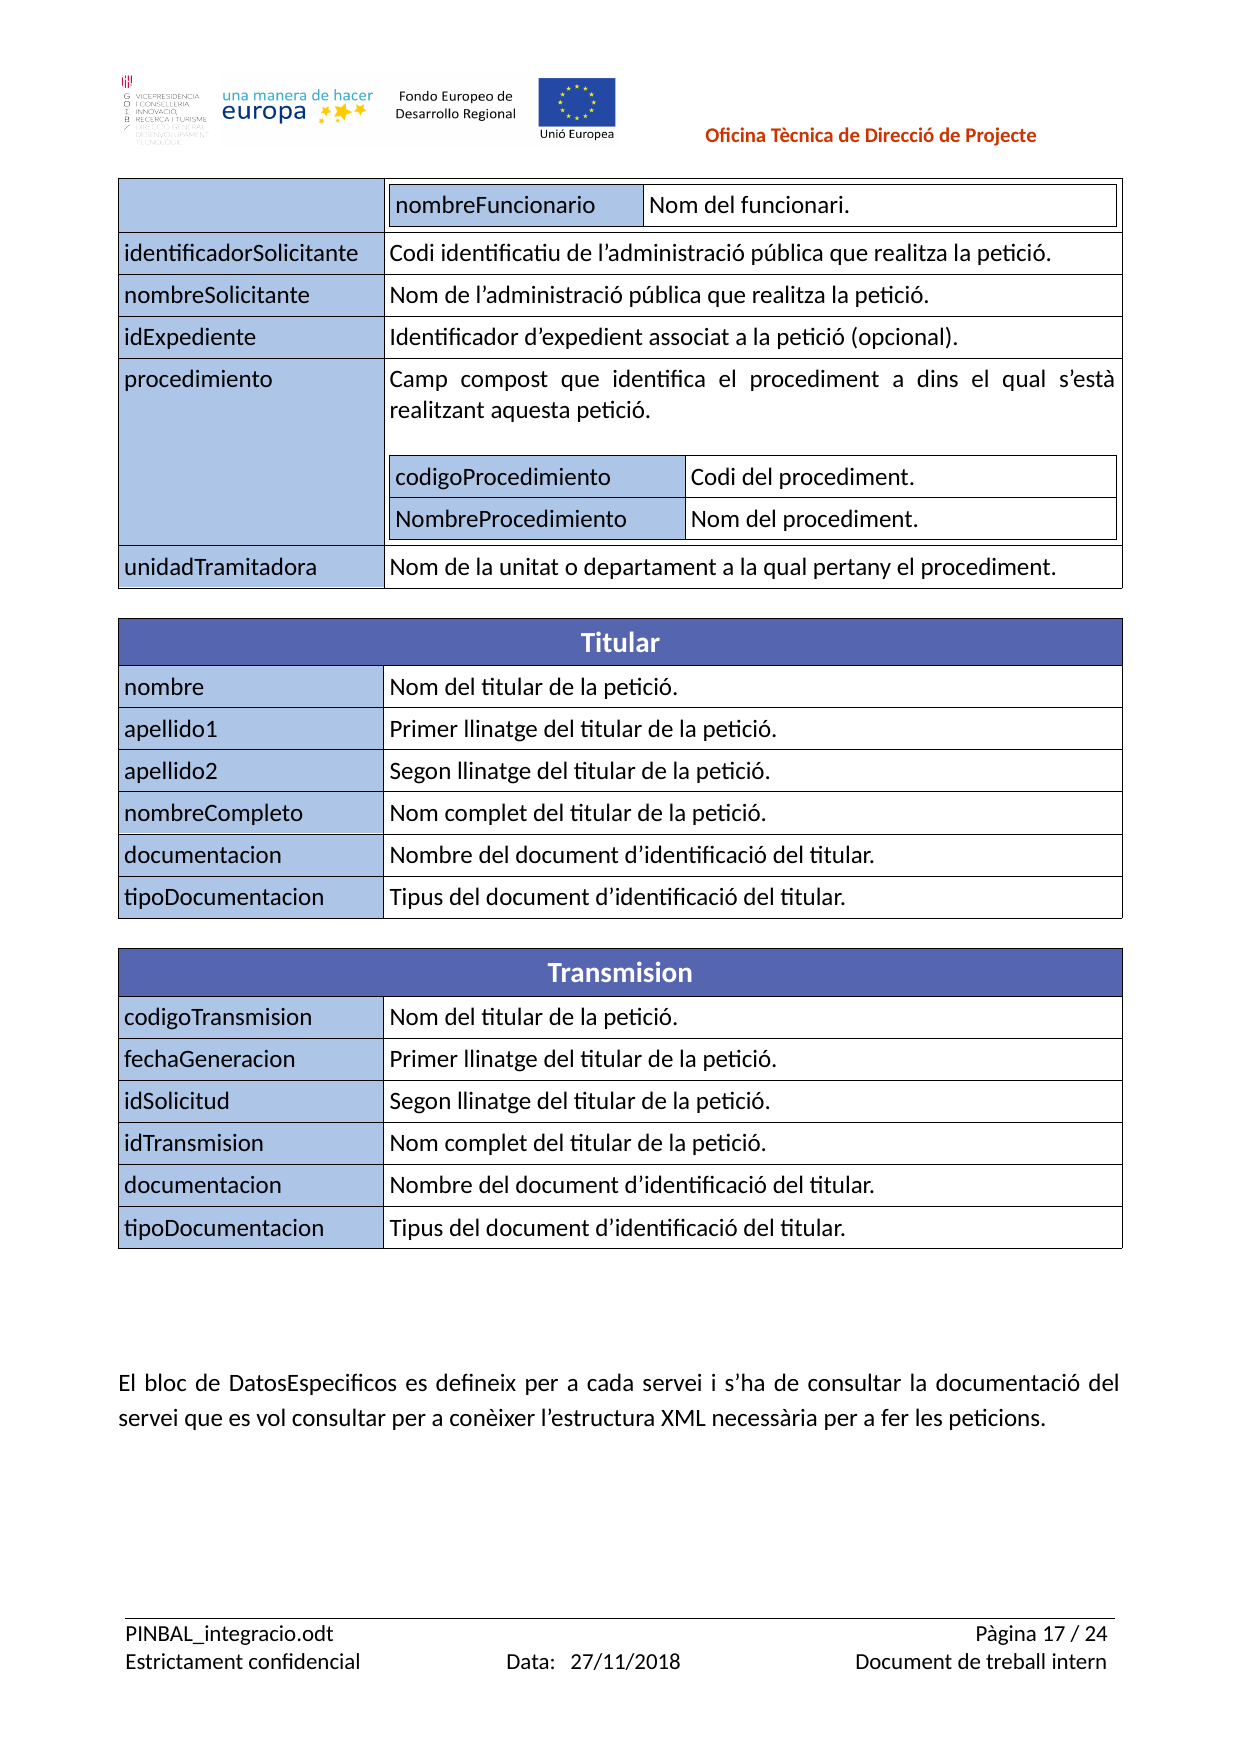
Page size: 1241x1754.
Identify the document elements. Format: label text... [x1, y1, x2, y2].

table_cell unidadTramitadora [119, 546, 384, 587]
table_cell nombreSolicitante [119, 275, 384, 316]
table_cell Tipus del document d’identificació del titular. [384, 1207, 1122, 1248]
table_cell Nom del titular de la petició. [384, 997, 1122, 1038]
table_header codigoProcedimiento [390, 456, 685, 497]
table_cell Nom de l’administració pública que realitza la petició. [385, 275, 1122, 316]
table_cell Codi identificatiu de l’administració pública que realitza la petició. [385, 233, 1122, 274]
table_header Codi del procediment. [686, 456, 1116, 497]
table_cell documentacion [119, 835, 383, 876]
table_cell NombreProcedimiento [390, 498, 685, 539]
table_cell Primer llinatge del titular de la petició. [384, 708, 1122, 749]
table_cell codigoTransmision [119, 997, 383, 1038]
table_cell Identificador d’expedient associat a la petició (opcional). [385, 317, 1122, 358]
table_cell Nom del funcionari. [644, 185, 1116, 226]
table_cell Nom del procediment. [686, 498, 1116, 539]
table_header Titular [119, 619, 1122, 665]
table_cell Camp compost que identifica el procediment a dins el qual s’està realitzant aquesta petició. [385, 359, 1122, 545]
table_cell tipoDocumentacion [119, 1207, 383, 1248]
table_cell Tipus del document d’identificació del titular. [384, 877, 1122, 918]
table_cell fechaGeneracion [119, 1039, 383, 1080]
table_cell Nom complet del titular de la petició. [384, 792, 1122, 833]
table_header Transmision [119, 949, 1122, 996]
table_cell [119, 179, 384, 232]
table_cell tipoDocumentacion [119, 877, 383, 918]
picture [118, 73, 213, 147]
table_cell Nom complet del titular de la petició. [384, 1123, 1122, 1164]
table_cell Nombre del document d’identificació del titular. [384, 1165, 1122, 1206]
table_cell nombreFuncionario [390, 185, 643, 226]
table_cell Primer llinatge del titular de la petició. [384, 1039, 1122, 1080]
picture [219, 73, 621, 147]
table_cell Nombre del document d’identificació del titular. [384, 835, 1122, 876]
table_cell identificadorSolicitante [119, 233, 384, 274]
table_cell apellido2 [119, 750, 383, 791]
table_cell documentacion [119, 1165, 383, 1206]
table_cell idTransmision [119, 1123, 383, 1164]
table_cell procedimiento [119, 359, 384, 545]
table_cell Segon llinatge del titular de la petició. [384, 1081, 1122, 1122]
table_cell apellido1 [119, 708, 383, 749]
table_cell Segon llinatge del titular de la petició. [384, 750, 1122, 791]
table_cell nombreCompleto [119, 792, 383, 833]
table_cell nombre [119, 666, 383, 707]
table_cell idSolicitud [119, 1081, 383, 1122]
table_cell idExpediente [119, 317, 384, 358]
text El bloc de DatosEspecificos es defineix per a cada servei i s’ha de consultar la documentació del servei que es vol consultar per a conèixer l’estructura XML necessària per a fer les peticions. [118, 1367, 1122, 1432]
table_cell [385, 179, 1122, 232]
table_cell Nom del titular de la petició. [384, 666, 1122, 707]
table_cell Nom de la unitat o departament a la qual pertany el procediment. [385, 546, 1122, 587]
